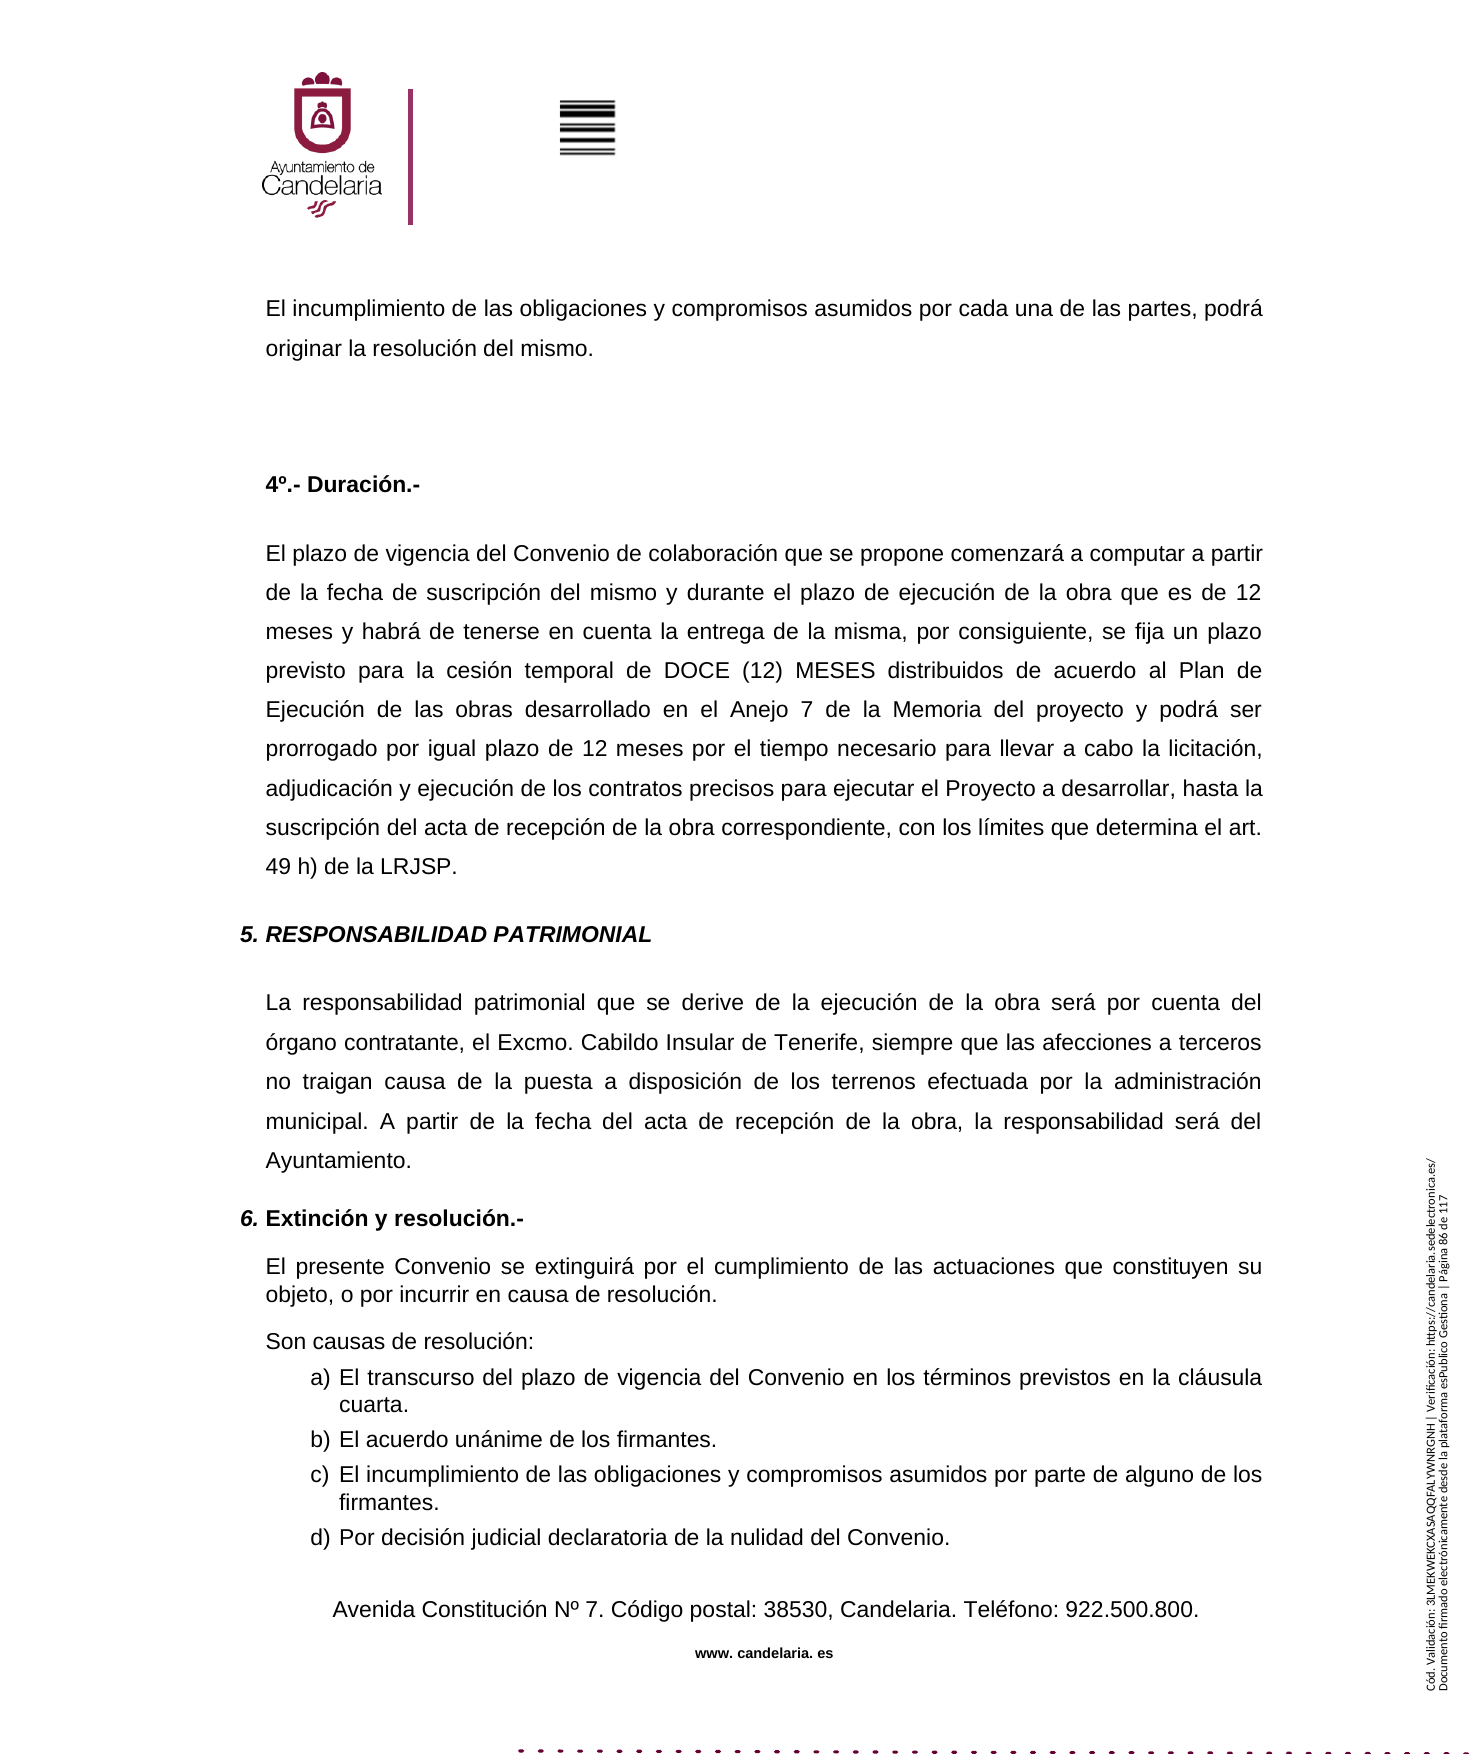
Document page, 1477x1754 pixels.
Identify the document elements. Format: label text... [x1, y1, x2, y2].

text Son causas de resolución: [265, 1328, 1263, 1354]
text El presente Convenio se extinguirá por el cumplimiento de las actuaciones que constituyen su objeto, o por incurrir en causa de resolución. [265, 1253, 1263, 1307]
list RESPONSABILIDAD PATRIMONIAL [240, 921, 1266, 947]
text La responsabilidad patrimonial que se derive de la ejecución de la obra será por cuenta del órgano contratante, el Excmo. Cabildo Insular de Tenerife, siempre que las afecciones a terceros no traigan causa de la puesta a disposición de los terrenos efectuada por la administración municipal. A partir de la fecha del acta de recepción de la obra, la responsabilidad será del Ayuntamiento. [265, 989, 1263, 1174]
list Por decisión judicial declaratoria de la nulidad del Convenio. [310, 1524, 1263, 1550]
list El incumplimiento de las obligaciones y compromisos asumidos por parte de alguno de los firmantes. [310, 1461, 1263, 1515]
list El transcurso del plazo de vigencia del Convenio en los términos previstos en la cláusula cuarta. [310, 1363, 1263, 1417]
text El plazo de vigencia del Convenio de colaboración que se propone comenzará a computar a partir de la fecha de suscripción del mismo y durante el plazo de ejecución de la obra que es de 12 meses y habrá de tenerse en cuenta la entrega de la misma, por consiguiente, se fija un plazo previsto para la cesión temporal de DOCE (12) MESES distribuidos de acuerdo al Plan de Ejecución de las obras desarrollado en el Anejo 7 de la Memoria del proyecto y podrá ser prorrogado por igual plazo de 12 meses por el tiempo necesario para llevar a cabo la licitación, adjudicación y ejecución de los contratos precisos para ejecutar el Proyecto a desarrollar, hasta la suscripción del acta de recepción de la obra correspondiente, con los límites que determina el art. 49 h) de la LRJSP. [265, 539, 1263, 879]
list El acuerdo unánime de los firmantes. [310, 1426, 1263, 1452]
text 4º.- Duración.- [265, 471, 1263, 497]
list Extinción y resolución.- [240, 1205, 1266, 1232]
text El incumplimiento de las obligaciones y compromisos asumidos por cada una de las partes, podrá originar la resolución del mismo. [265, 295, 1263, 361]
